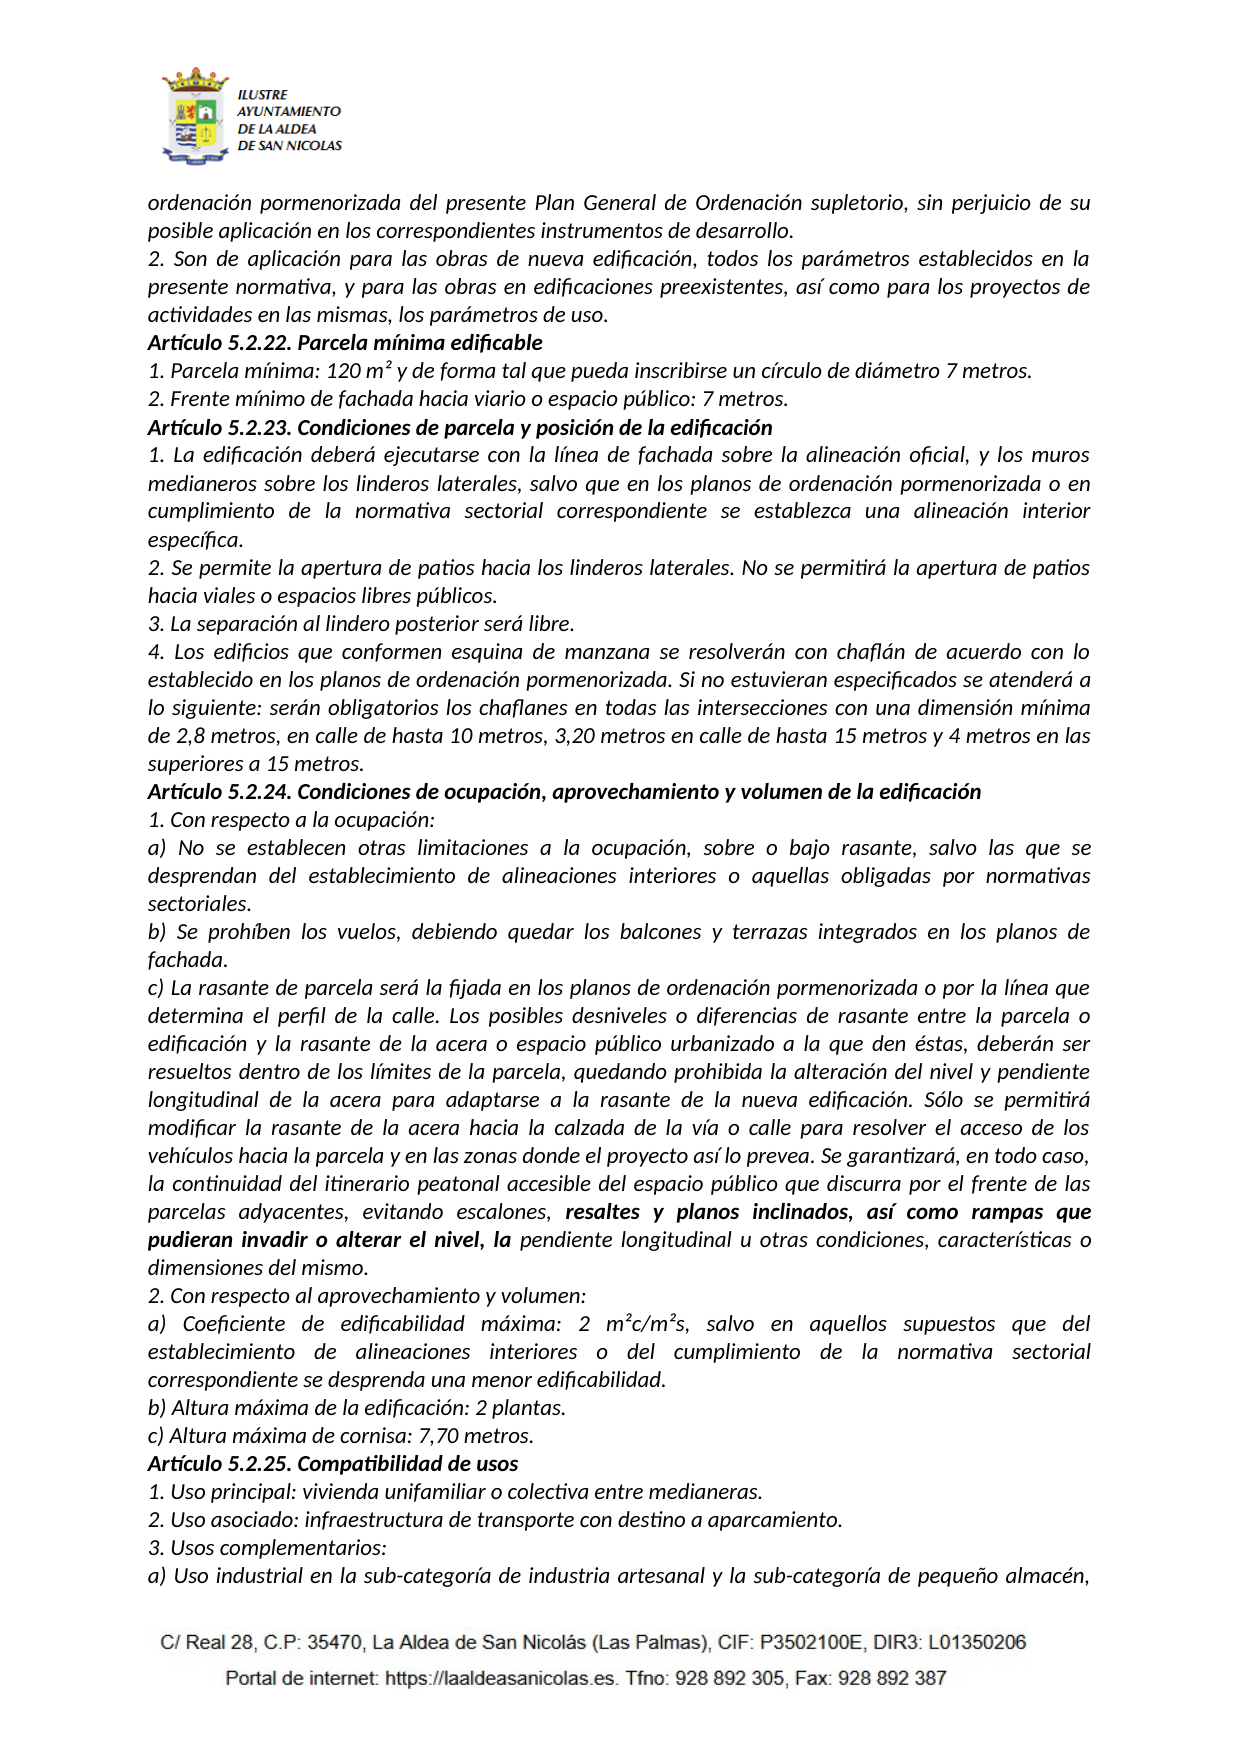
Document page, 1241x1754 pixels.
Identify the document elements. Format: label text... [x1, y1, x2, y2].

text 4. Los edificios que conformen esquina de manzana se resolverán con chaflán de acuerdo con lo establecido en los planos de ordenación pormenorizada. Si no estuvieran especificados se atenderá a lo siguiente: serán obligatorios los chaflanes en todas las intersecciones con una dimensión mínima de 2,8 metros, en calle de hasta 10 metros, 3,20 metros en calle de hasta 15 metros y 4 metros en las superiores a 15 metros. [148, 637, 1093, 777]
text 2. Con respecto al aprovechamiento y volumen: [148, 1281, 1093, 1309]
text b) Altura máxima de la edificación: 2 plantas. [148, 1393, 1093, 1421]
text a) Coeficiente de edificabilidad máxima: 2 m²c/m²s, salvo en aquellos supuestos que del establecimiento de alineaciones interiores o del cumplimiento de la normativa sectorial correspondiente se desprenda una menor edificabilidad. [148, 1309, 1093, 1393]
text 1. Uso principal: vivienda unifamiliar o colectiva entre medianeras. [148, 1477, 1093, 1505]
text 3. La separación al lindero posterior será libre. [148, 609, 1093, 637]
text c) Altura máxima de cornisa: 7,70 metros. [148, 1421, 1093, 1449]
text Artículo 5.2.22. Parcela mínima edificable [148, 328, 1093, 357]
text 3. Usos complementarios: [148, 1533, 1093, 1561]
text 2. Se permite la apertura de patios hacia los linderos laterales. No se permitirá la apertura de patios hacia viales o espacios libres públicos. [148, 553, 1093, 609]
text a) Uso industrial en la sub-categoría de industria artesanal y la sub-categoría de pequeño almacén, [148, 1561, 1093, 1589]
text 2. Son de aplicación para las obras de nueva edificación, todos los parámetros establecidos en la presente normativa, y para las obras en edificaciones preexistentes, así como para los proyectos de actividades en las mismas, los parámetros de uso. [148, 244, 1093, 328]
text Artículo 5.2.25. Compatibilidad de usos [148, 1449, 1093, 1477]
picture [148, 59, 358, 173]
text ordenación pormenorizada del presente Plan General de Ordenación supletorio, sin perjuicio de su posible aplicación en los correspondientes instrumentos de desarrollo. [148, 188, 1093, 244]
text 2. Uso asociado: infraestructura de transporte con destino a aparcamiento. [148, 1505, 1093, 1533]
text 2. Frente mínimo de fachada hacia viario o espacio público: 7 metros. [148, 384, 1093, 413]
text Artículo 5.2.23. Condiciones de parcela y posición de la edificación [148, 413, 1093, 441]
text 1. La edificación deberá ejecutarse con la línea de fachada sobre la alineación oficial, y los muros medianeros sobre los linderos laterales, salvo que en los planos de ordenación pormenorizada o en cumplimiento de la normativa sectorial correspondiente se establezca una alineación interior específica. [148, 441, 1093, 553]
text c) La rasante de parcela será la fijada en los planos de ordenación pormenorizada o por la línea que determina el perfil de la calle. Los posibles desniveles o diferencias de rasante entre la parcela o edificación y la rasante de la acera o espacio público urbanizado a la que den éstas, deberán ser resueltos dentro de los límites de la parcela, quedando prohibida la alteración del nivel y pendiente longitudinal de la acera para adaptarse a la rasante de la nueva edificación. Sólo se permitirá modificar la rasante de la acera hacia la calzada de la vía o calle para resolver el acceso de los vehículos hacia la parcela y en las zonas donde el proyecto así lo prevea. Se garantizará, en todo caso, la continuidad del itinerario peatonal accesible del espacio público que discurra por el frente de las parcelas adyacentes, evitando escalones, resaltes y planos inclinados, así como rampas que pudieran invadir o alterar el nivel, la pendiente longitudinal u otras condiciones, características o dimensiones del mismo. [148, 973, 1093, 1281]
text Artículo 5.2.24. Condiciones de ocupación, aprovechamiento y volumen de la edificación [148, 777, 1093, 805]
text 1. Con respecto a la ocupación: [148, 805, 1093, 833]
text b) Se prohíben los vuelos, debiendo quedar los balcones y terrazas integrados en los planos de fachada. [148, 917, 1093, 973]
text 1. Parcela mínima: 120 m² y de forma tal que pueda inscribirse un círculo de diámetro 7 metros. [148, 357, 1093, 384]
text a) No se establecen otras limitaciones a la ocupación, sobre o bajo rasante, salvo las que se desprendan del establecimiento de alineaciones interiores o aquellas obligadas por normativas sectoriales. [148, 833, 1093, 917]
picture [148, 1626, 1034, 1694]
